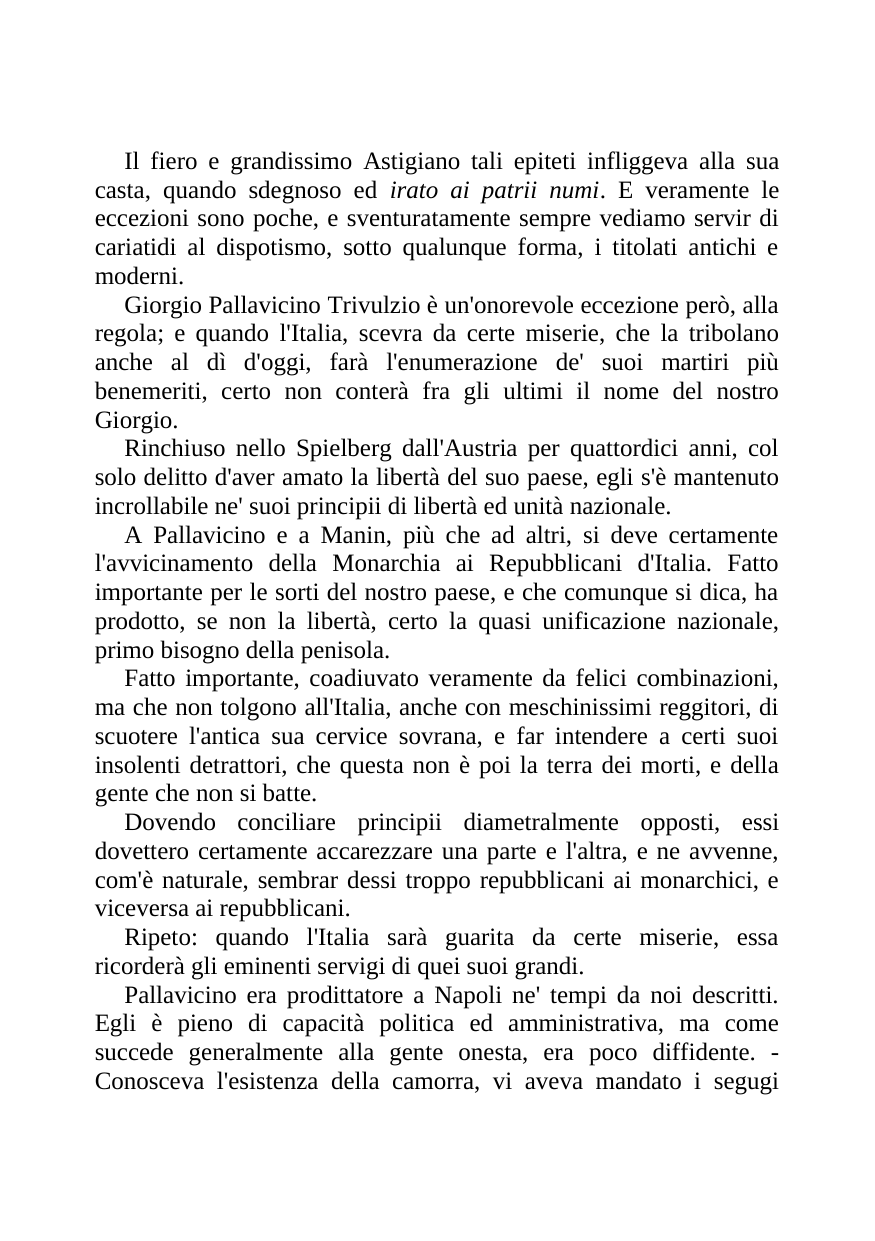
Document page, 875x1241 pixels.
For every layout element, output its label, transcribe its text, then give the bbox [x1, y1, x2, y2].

text Fatto importante, coadiuvato veramente da felici combinazioni, ma che non tolgono all'Italia, anche con meschinissimi reggitori, di scuotere l'antica sua cervice sovrana, e far intendere a certi suoi insolenti detrattori, che questa non è poi la terra dei morti, e della gente che non si batte. [94, 663, 779, 807]
text Pallavicino era prodittatore a Napoli ne' tempi da noi descritti. Egli è pieno di capacità politica ed amministrativa, ma come succede generalmente alla gente onesta, era poco diffidente. - Conosceva l'esistenza della camorra, vi aveva mandato i segugi [94, 980, 779, 1095]
text Rinchiuso nello Spielberg dall'Austria per quattordici anni, col solo delitto d'aver amato la libertà del suo paese, egli s'è mantenuto incrollabile ne' suoi principii di libertà ed unità nazionale. [94, 433, 779, 520]
text A Pallavicino e a Manin, più che ad altri, si deve certamente l'avvicinamento della Monarchia ai Repubblicani d'Italia. Fatto importante per le sorti del nostro paese, e che comunque si dica, ha prodotto, se non la libertà, certo la quasi unificazione nazionale, primo bisogno della penisola. [94, 520, 779, 663]
text Ripeto: quando l'Italia sarà guarita da certe miserie, essa ricorderà gli eminenti servigi di quei suoi grandi. [94, 922, 779, 980]
text Il fiero e grandissimo Astigiano tali epiteti infliggeva alla sua casta, quando sdegnoso ed irato ai patrii numi. E veramente le eccezioni sono poche, e sventuratamente sempre vediamo servir di cariatidi al dispotismo, sotto qualunque forma, i titolati antichi e moderni. [94, 146, 779, 290]
text Giorgio Pallavicino Trivulzio è un'onorevole eccezione però, alla regola; e quando l'Italia, scevra da certe miserie, che la tribolano anche al dì d'oggi, farà l'enumerazione de' suoi martiri più benemeriti, certo non conterà fra gli ultimi il nome del nostro Giorgio. [94, 290, 779, 433]
text Dovendo conciliare principii diametralmente opposti, essi dovettero certamente accarezzare una parte e l'altra, e ne avvenne, com'è naturale, sembrar dessi troppo repubblicani ai monarchici, e viceversa ai repubblicani. [94, 807, 779, 922]
